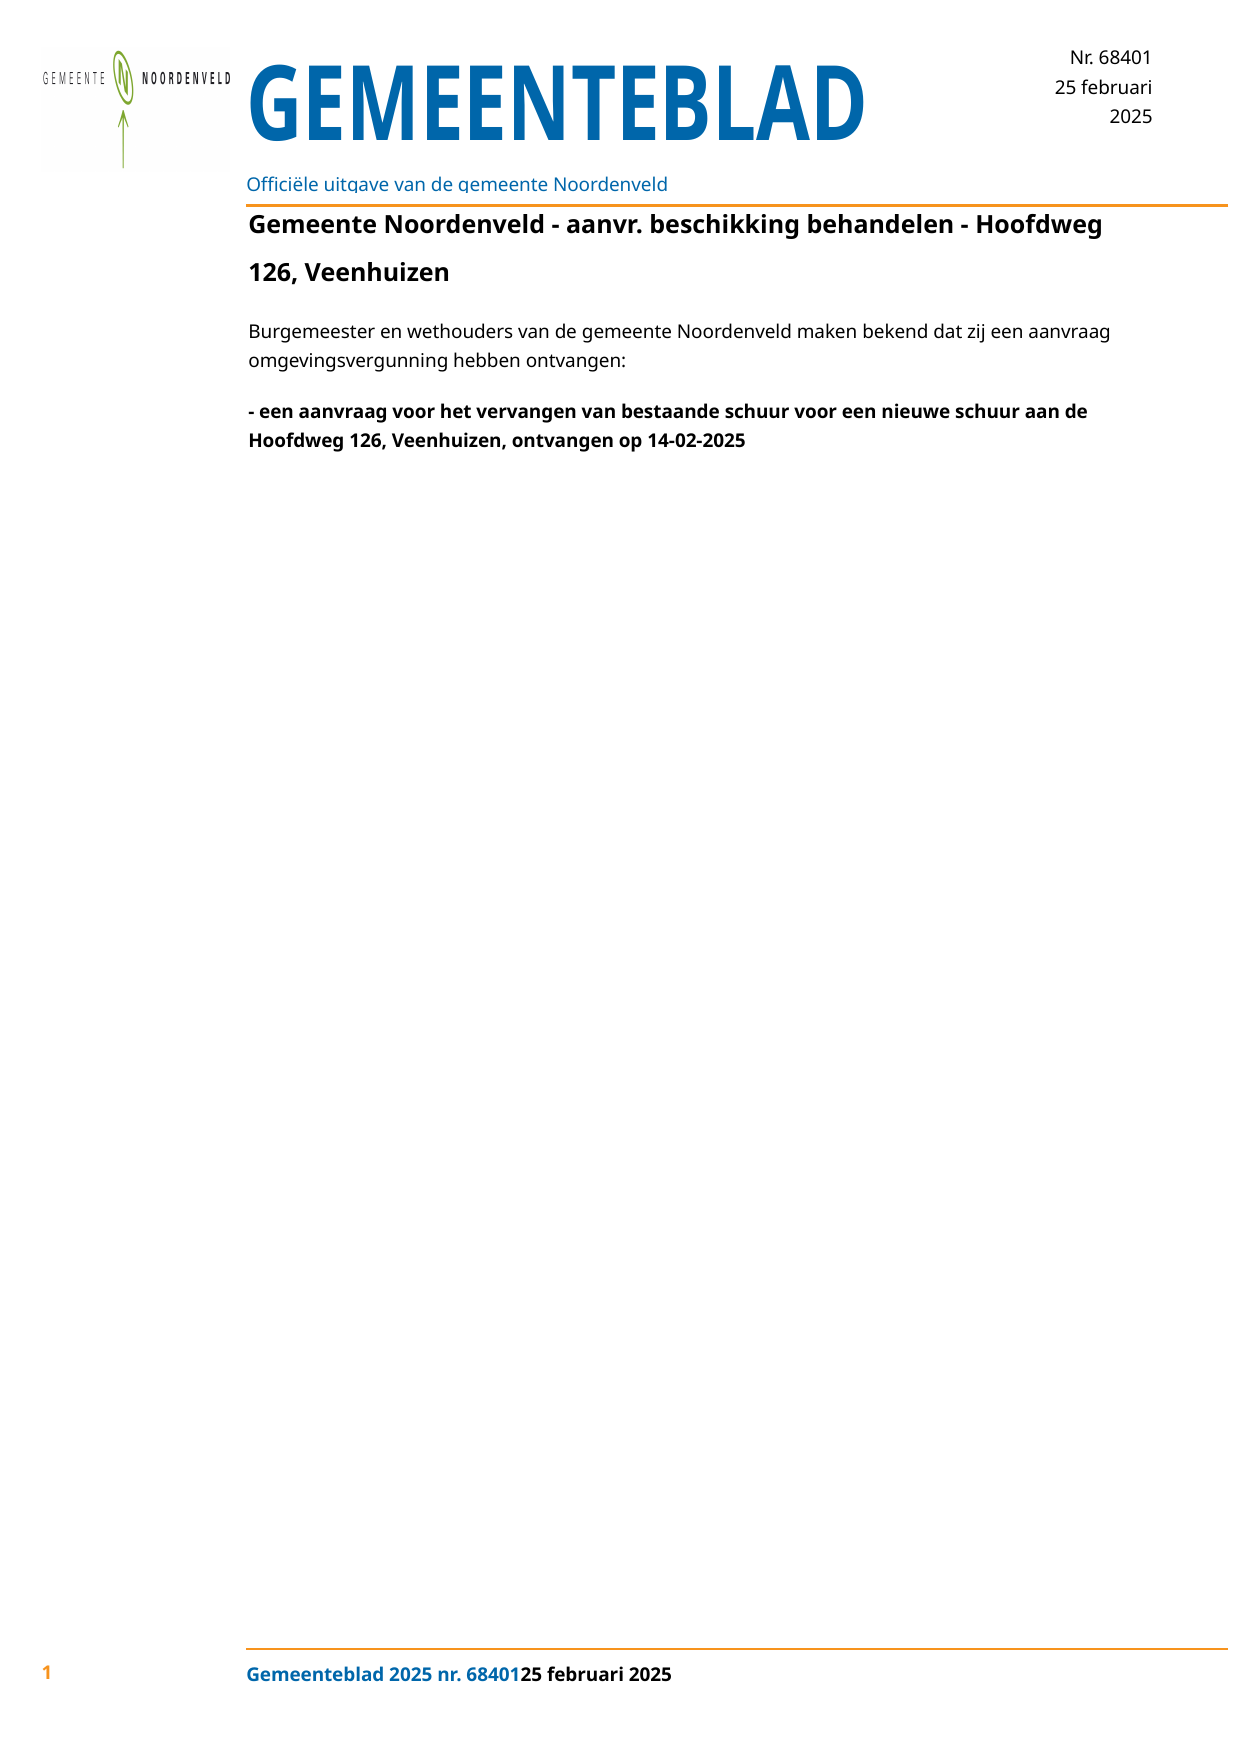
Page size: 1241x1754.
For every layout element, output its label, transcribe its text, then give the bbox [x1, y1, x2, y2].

text - een aanvraag voor het vervangen van bestaande schuur voor een nieuwe schuur aan de Hoofdweg 126, Veenhuizen, ontvangen op 14-02-2025 [248, 398, 1152, 453]
text Gemeente Noordenveld - aanvr. beschikking behandelen - Hoofdweg 126, Veenhuizen [248, 207, 1152, 288]
picture [41, 47, 231, 172]
text Burgemeester en wethouders van de gemeente Noordenveld maken bekend dat zij een aanvraag omgevingsvergunning hebben ontvangen: [248, 318, 1152, 373]
